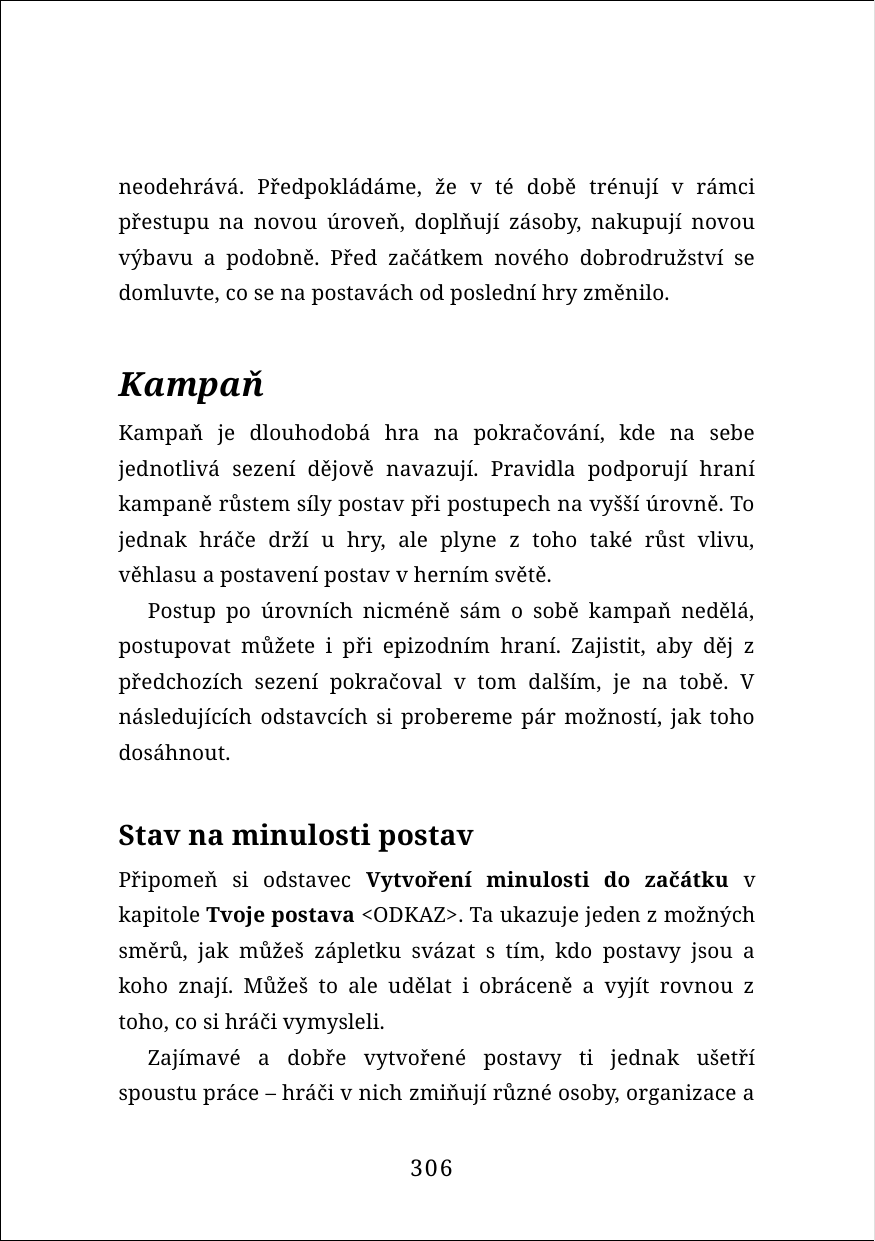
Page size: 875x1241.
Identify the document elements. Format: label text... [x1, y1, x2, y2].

text Kampaň je dlouhodobá hra na pokračování, kde na sebe jednotlivá sezení dějově navazují. Pravidla podporují hraní kampaně růstem síly postav při postupech na vyšší úrovně. To jednak hráče drží u hry, ale plyne z toho také růst vlivu, věhlasu a postavení postav v herním světě. Postup po úrovních nicméně sám o sobě kampaň nedělá, postupovat můžete i při epizodním hraní. Zajistit, aby děj z předchozích sezení pokračoval v tom dalším, je na tobě. V následujících odstavcích si probereme pár možností, jak toho dosáhnout. [118, 418, 756, 766]
subtitle Kampaň [118, 361, 756, 407]
subtitle Stav na minulosti postav [118, 815, 756, 853]
text Připomeň si odstavec Vytvoření minulosti do začátku v kapitole Tvoje postava <ODKAZ>. Ta ukazuje jeden z možných směrů, jak můžeš zápletku svázat s tím, kdo postavy jsou a koho znají. Můžeš to ale udělat i obráceně a vyjít rovnou z toho, co si hráči vymysleli. Zajímavé a dobře vytvořené postavy ti jednak ušetří spoustu práce – hráči v nich zmiňují různé osoby, organizace a [118, 865, 756, 1107]
text neodehrává. Předpokládáme, že v té době trénují v rámci přestupu na novou úroveň, doplňují zásoby, nakupují novou výbavu a podobně. Před začátkem nového dobrodružství se domluvte, co se na postavách od poslední hry změnilo. [118, 172, 756, 307]
